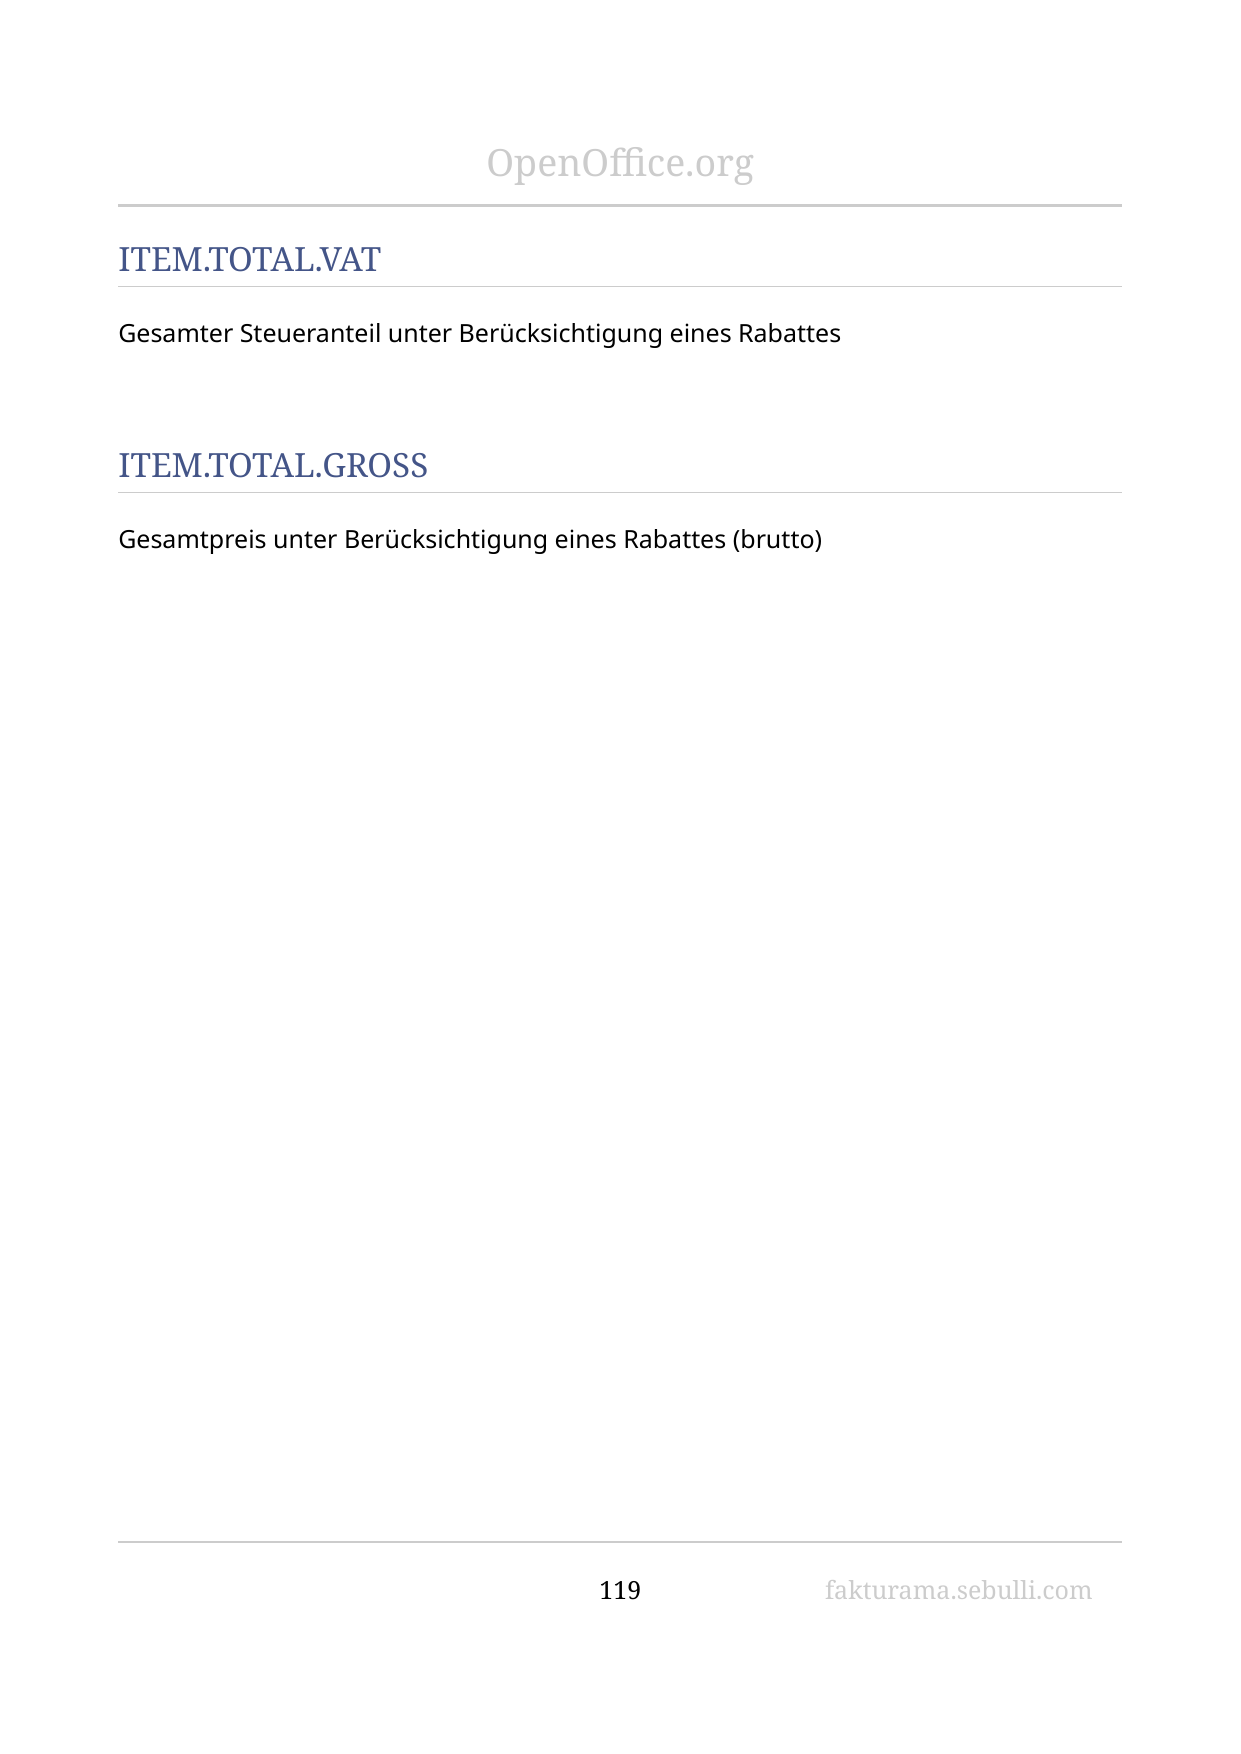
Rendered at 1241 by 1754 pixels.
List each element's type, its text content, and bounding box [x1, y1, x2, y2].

text Gesamtpreis unter Berücksichtigung eines Rabattes (brutto) [118, 522, 1122, 556]
subtitle ITEM.TOTAL.GROSS [118, 442, 1122, 492]
subtitle ITEM.TOTAL.VAT [118, 236, 1122, 286]
text Gesamter Steueranteil unter Berücksichtigung eines Rabattes [118, 316, 1122, 350]
